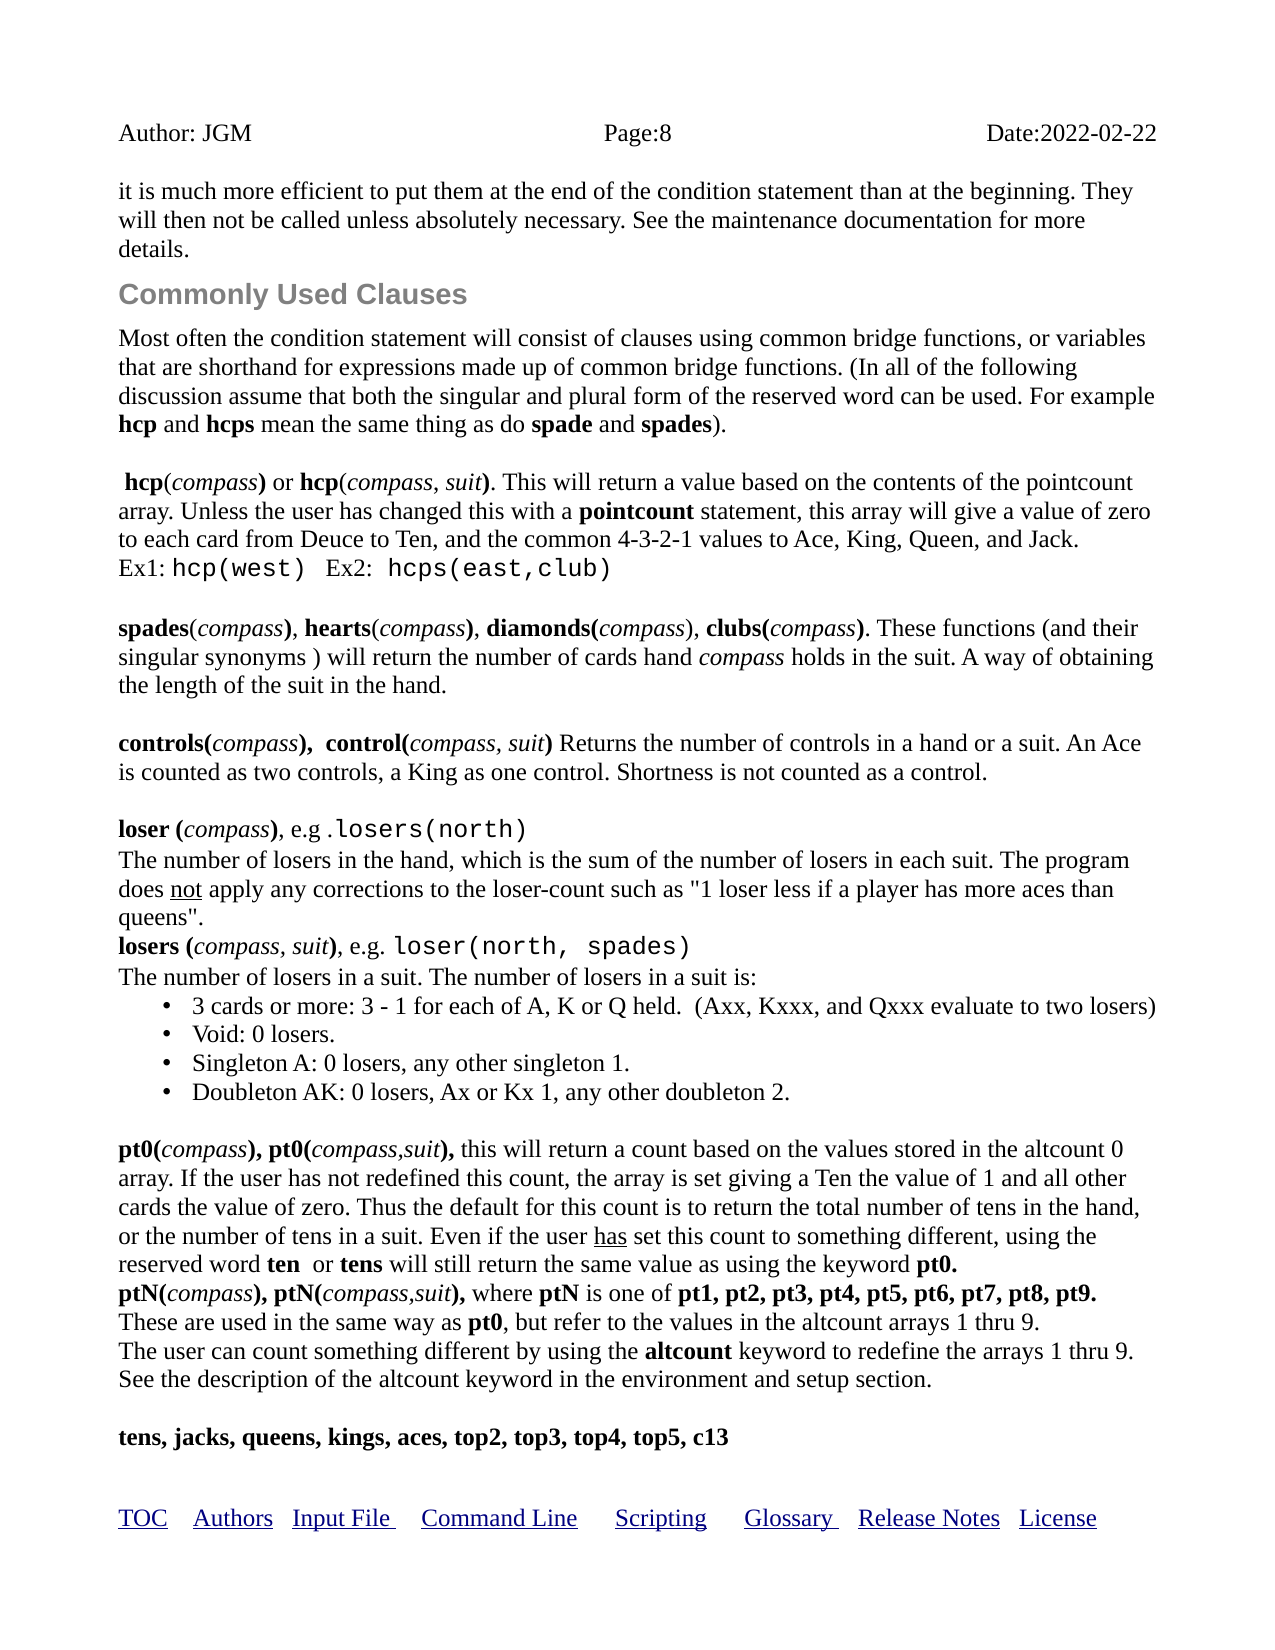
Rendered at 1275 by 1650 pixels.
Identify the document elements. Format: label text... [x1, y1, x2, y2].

list Singleton A: 0 losers, any other singleton 1. [162, 1048, 1157, 1077]
text controls(compass), control(compass, suit) Returns the number of controls in a hand or a suit. An Ace is counted as two controls, a King as one control. Shortness is not counted as a control. [118, 728, 1157, 785]
list Doubleton AK: 0 losers, Ax or Kx 1, any other doubleton 2. [162, 1077, 1157, 1106]
text Ex1: hcp(west) Ex2: hcps(east,club) [118, 553, 1157, 584]
text ptN(compass), ptN(compass,suit), where ptN is one of pt1, pt2, pt3, pt4, pt5, pt6, pt7, pt8, pt9. These are used in the same way as pt0, but refer to the values in the altcount arrays 1 thru 9. [118, 1278, 1157, 1336]
text spades(compass), hearts(compass), diamonds(compass), clubs(compass). These functions (and their singular synonyms ) will return the number of cards hand compass holds in the suit. A way of obtaining the length of the suit in the hand. [118, 613, 1157, 699]
text pt0(compass), pt0(compass,suit), this will return a count based on the values stored in the altcount 0 array. If the user has not redefined this count, the array is set giving a Ten the value of 1 and all other cards the value of zero. Thus the default for this count is to return the total number of tens in the hand, or the number of tens in a suit. Even if the user has set this count to something different, using the reserved word ten or tens will still return the same value as using the keyword pt0. [118, 1134, 1157, 1278]
text hcp(compass) or hcp(compass, suit). This will return a value based on the contents of the pointcount array. Unless the user has changed this with a pointcount statement, this array will give a value of zero to each card from Deuce to Ten, and the common 4-3-2-1 values to Ace, King, Queen, and Jack. [118, 467, 1157, 553]
text losers (compass, suit), e.g. loser(north, spades) The number of losers in a suit. The number of losers in a suit is: [118, 931, 1157, 991]
text Most often the condition statement will consist of clauses using common bridge functions, or variables that are shorthand for expressions made up of common bridge functions. (In all of the following discussion assume that both the singular and plural form of the reserved word can be used. For example hcp and hcps mean the same thing as do spade and spades). [118, 323, 1157, 438]
text tens, jacks, queens, kings, aces, top2, top3, top4, top5, c13 [118, 1422, 1157, 1451]
subtitle Commonly Used Clauses [118, 277, 1157, 311]
text it is much more efficient to put them at the end of the condition statement than at the beginning. They will then not be called unless absolutely necessary. See the maintenance documentation for more details. [118, 176, 1157, 263]
text loser (compass), e.g .losers(north) The number of losers in the hand, which is the sum of the number of losers in each suit. The program does not apply any corrections to the loser-count such as "1 loser less if a player has more aces than queens". [118, 814, 1157, 931]
list 3 cards or more: 3 - 1 for each of A, K or Q held. (Axx, Kxxx, and Qxxx evaluate to two losers) [162, 991, 1157, 1019]
text The user can count something different by using the altcount keyword to redefine the arrays 1 thru 9. See the description of the altcount keyword in the environment and setup section. [118, 1336, 1157, 1393]
list Void: 0 losers. [162, 1019, 1157, 1048]
